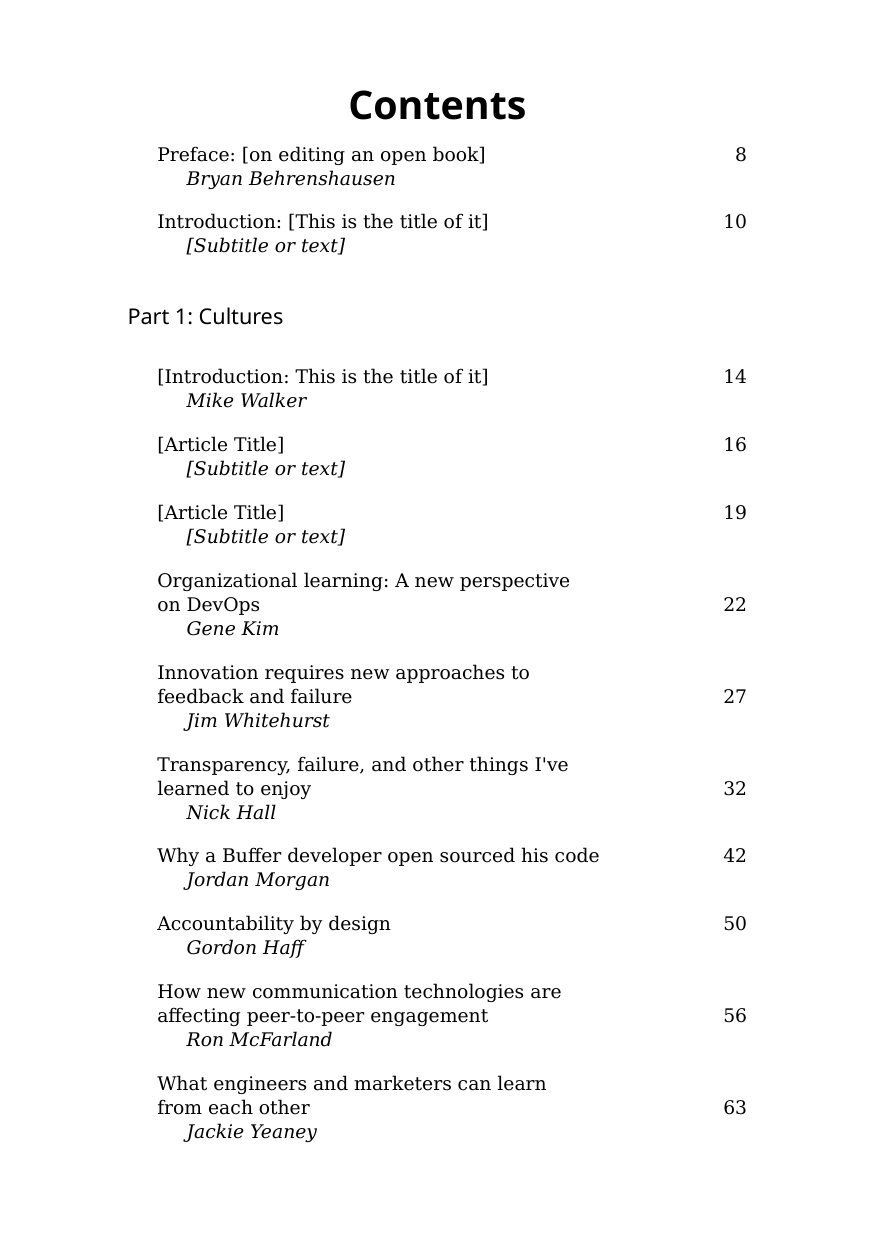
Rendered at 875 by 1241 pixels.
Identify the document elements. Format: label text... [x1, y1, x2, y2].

text [Introduction: This is the title of it] 14 [157, 366, 747, 388]
text Gordon Haff [186, 937, 747, 981]
text Jackie Yeaney [186, 1121, 747, 1165]
text Mike Walker [186, 390, 747, 434]
text Gene Kim [186, 618, 747, 662]
text Bryan Behrenshausen [186, 168, 747, 211]
text [Subtitle or text] [186, 236, 747, 279]
text Transparency, failure, and other things I've learned to enjoy 32 [157, 753, 747, 799]
text What engineers and marketers can learn from each other 63 [157, 1073, 747, 1119]
text How new communication technologies are affecting peer-to-peer engagement 56 [157, 981, 747, 1027]
text Innovation requires new approaches to feedback and failure 27 [157, 662, 747, 708]
text Accountability by design 50 [157, 913, 747, 935]
text [Article Title] 19 [157, 502, 747, 524]
text Preface: [on editing an open book] 8 [157, 144, 747, 166]
text [Subtitle or text] [186, 458, 747, 502]
text Nick Hall [186, 802, 747, 845]
text [Subtitle or text] [186, 526, 747, 570]
text Introduction: [This is the title of it] 10 [157, 211, 747, 233]
text Ron McFarland [186, 1029, 747, 1073]
text Jim Whitehurst [186, 710, 747, 753]
text [Article Title] 16 [157, 434, 747, 456]
subtitle Contents [127, 77, 747, 131]
text Why a Buffer developer open sourced his code 42 [157, 845, 747, 867]
text Part 1: Cultures [127, 302, 747, 363]
text Jordan Morgan [186, 869, 747, 913]
text Organizational learning: A new perspective on DevOps 22 [157, 570, 747, 616]
